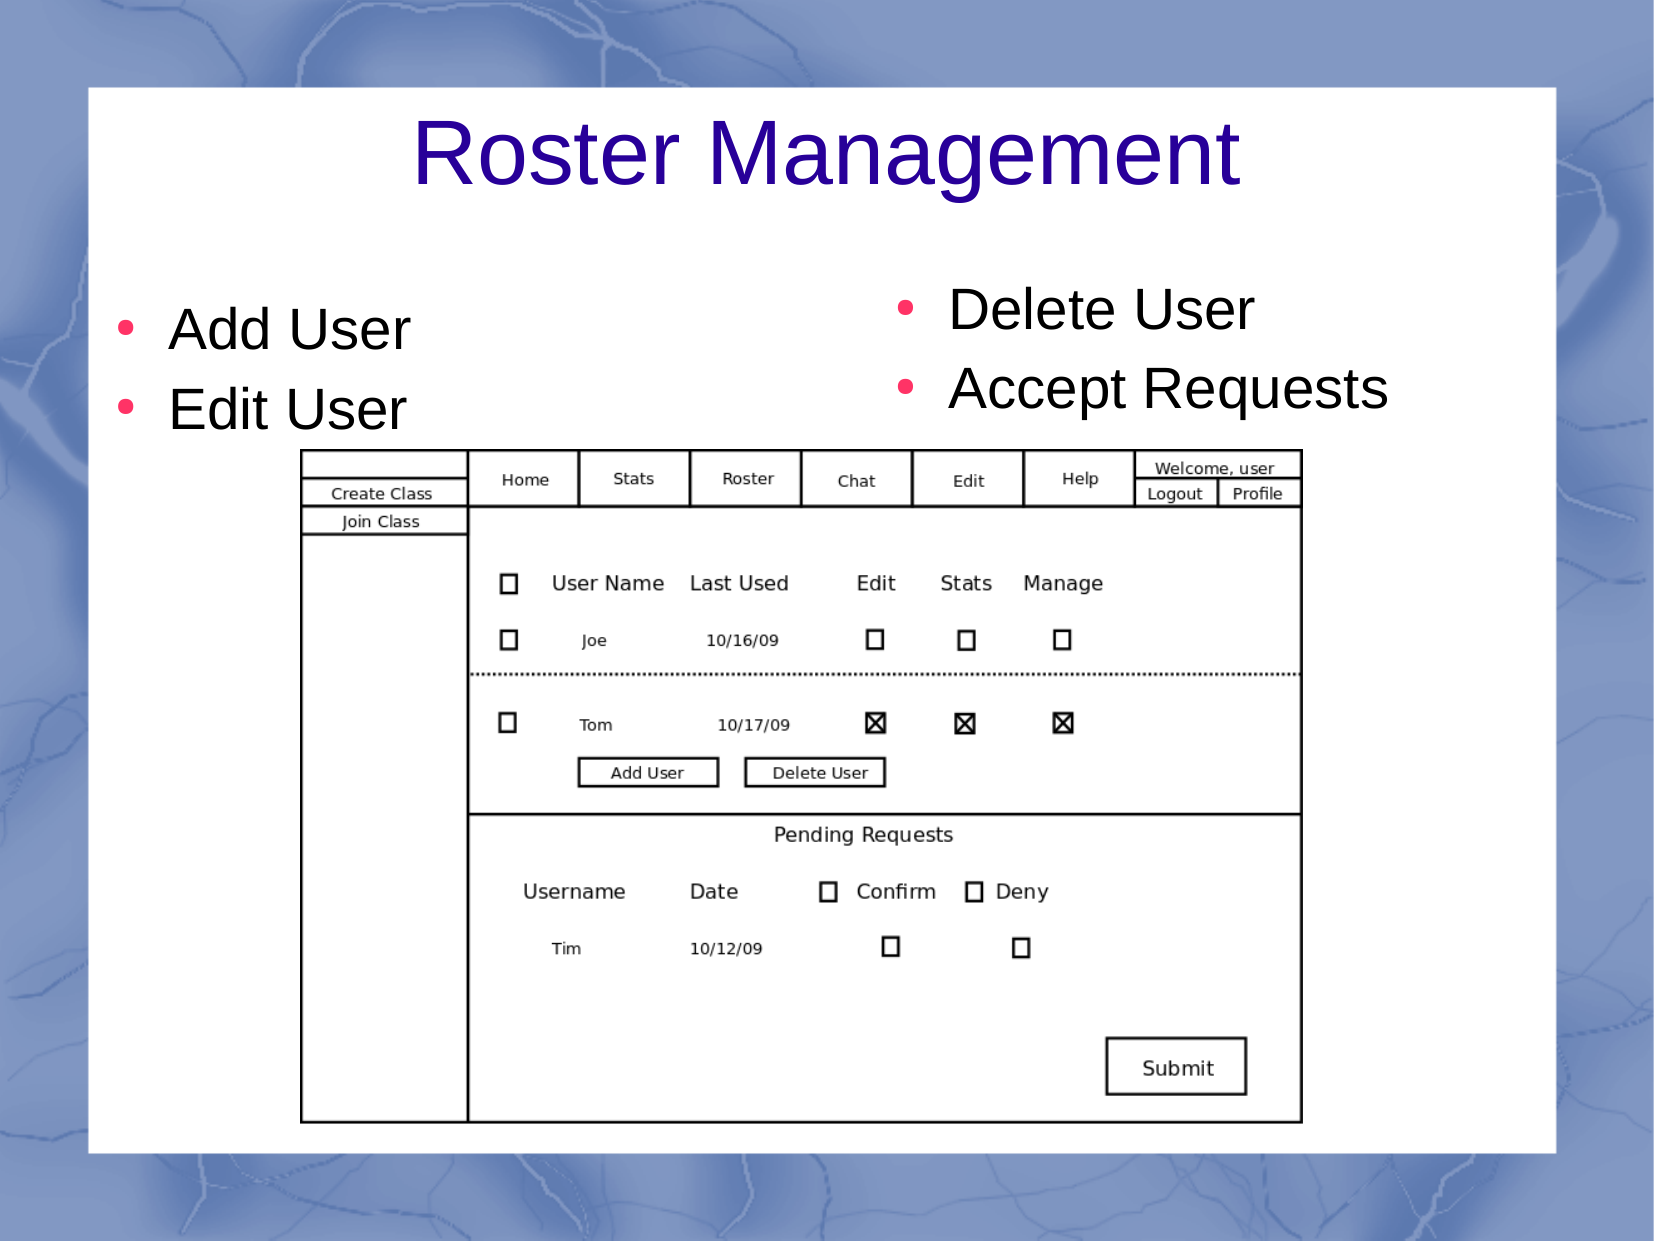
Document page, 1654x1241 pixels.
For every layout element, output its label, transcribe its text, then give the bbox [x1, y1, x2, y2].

title Roster Management [82, 41, 1571, 264]
list Add User Edit User [82, 289, 813, 1108]
picture [0, 0, 1654, 1241]
list Delete User Accept Requests [862, 269, 1593, 1088]
